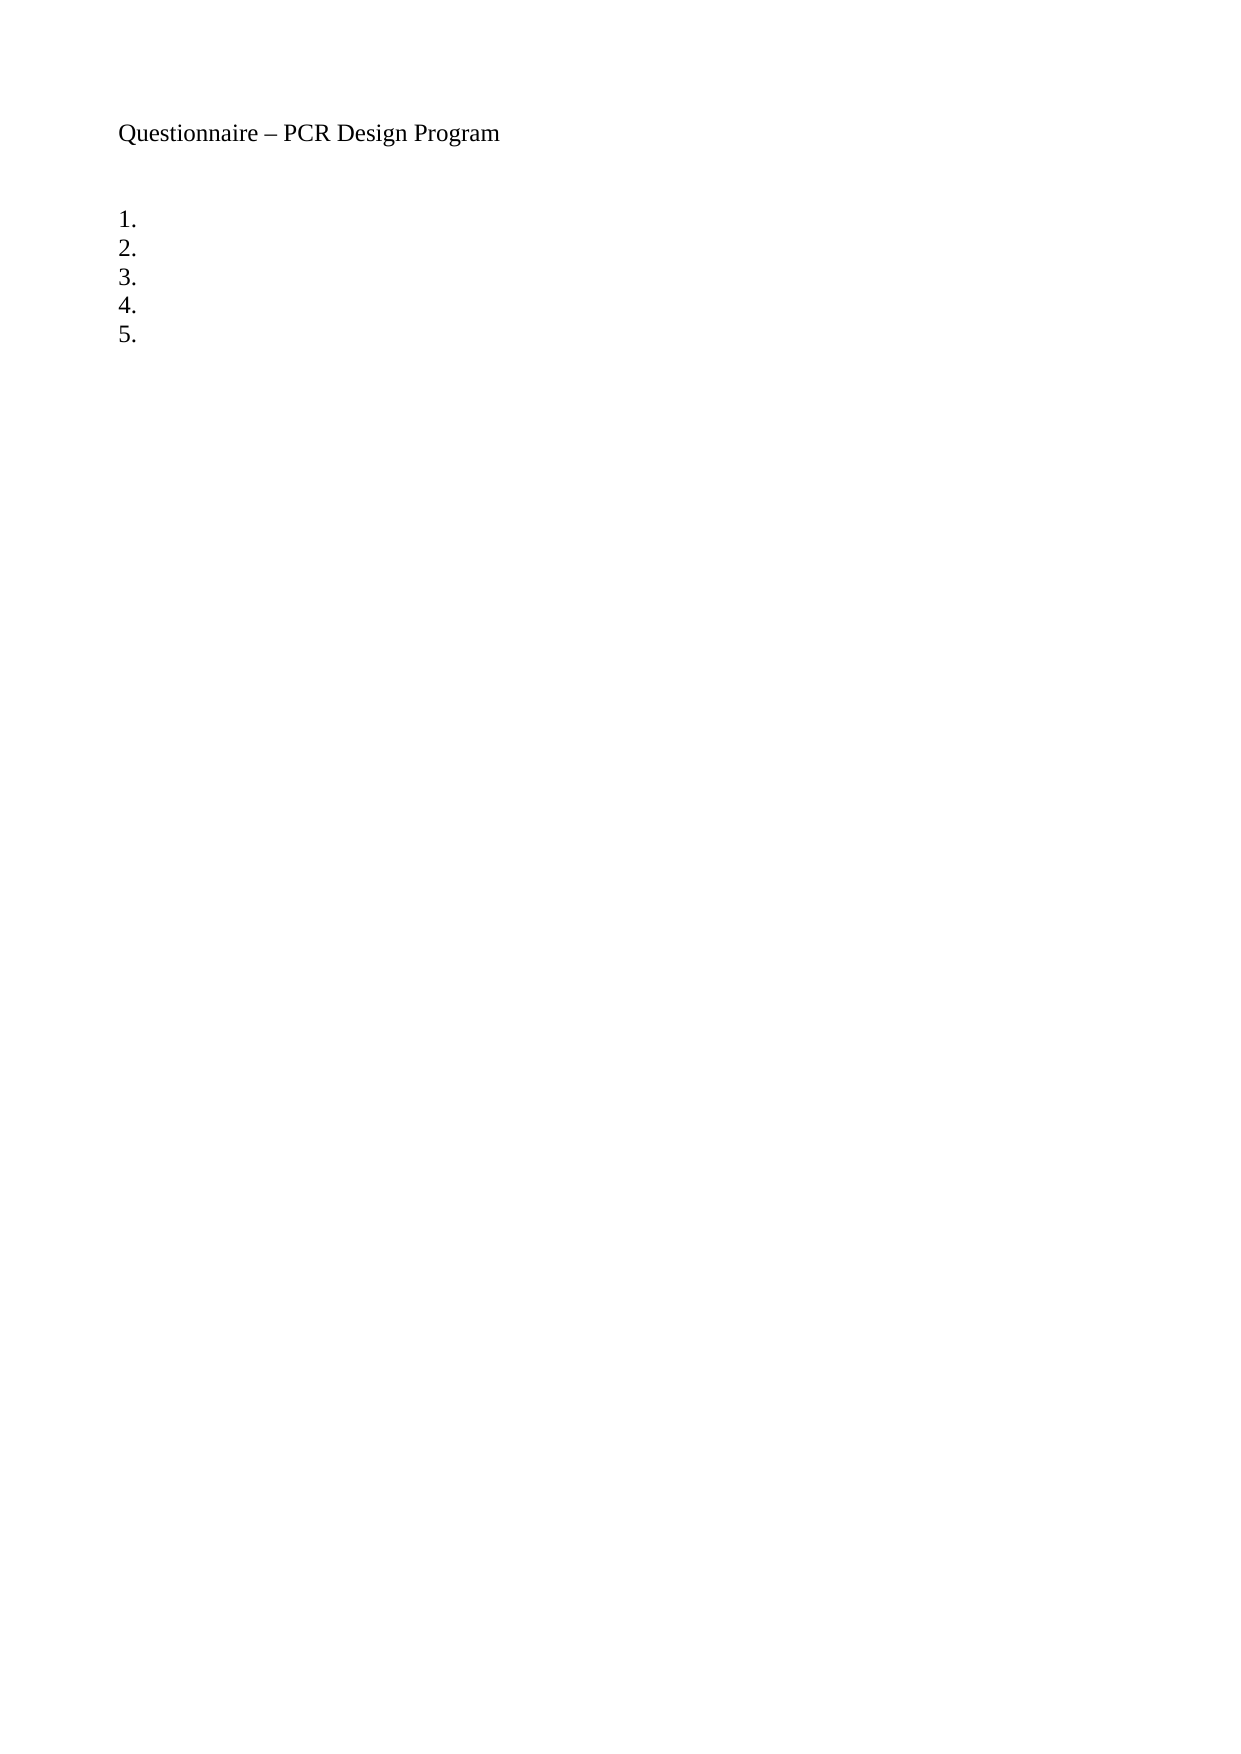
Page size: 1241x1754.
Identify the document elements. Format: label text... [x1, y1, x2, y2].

text Questionnaire – PCR Design Program [118, 118, 1122, 147]
text 4. [118, 291, 1122, 319]
text 3. [118, 262, 1122, 291]
text 2. [118, 233, 1122, 262]
text 1. [118, 204, 1122, 233]
text 5. [118, 319, 1122, 348]
